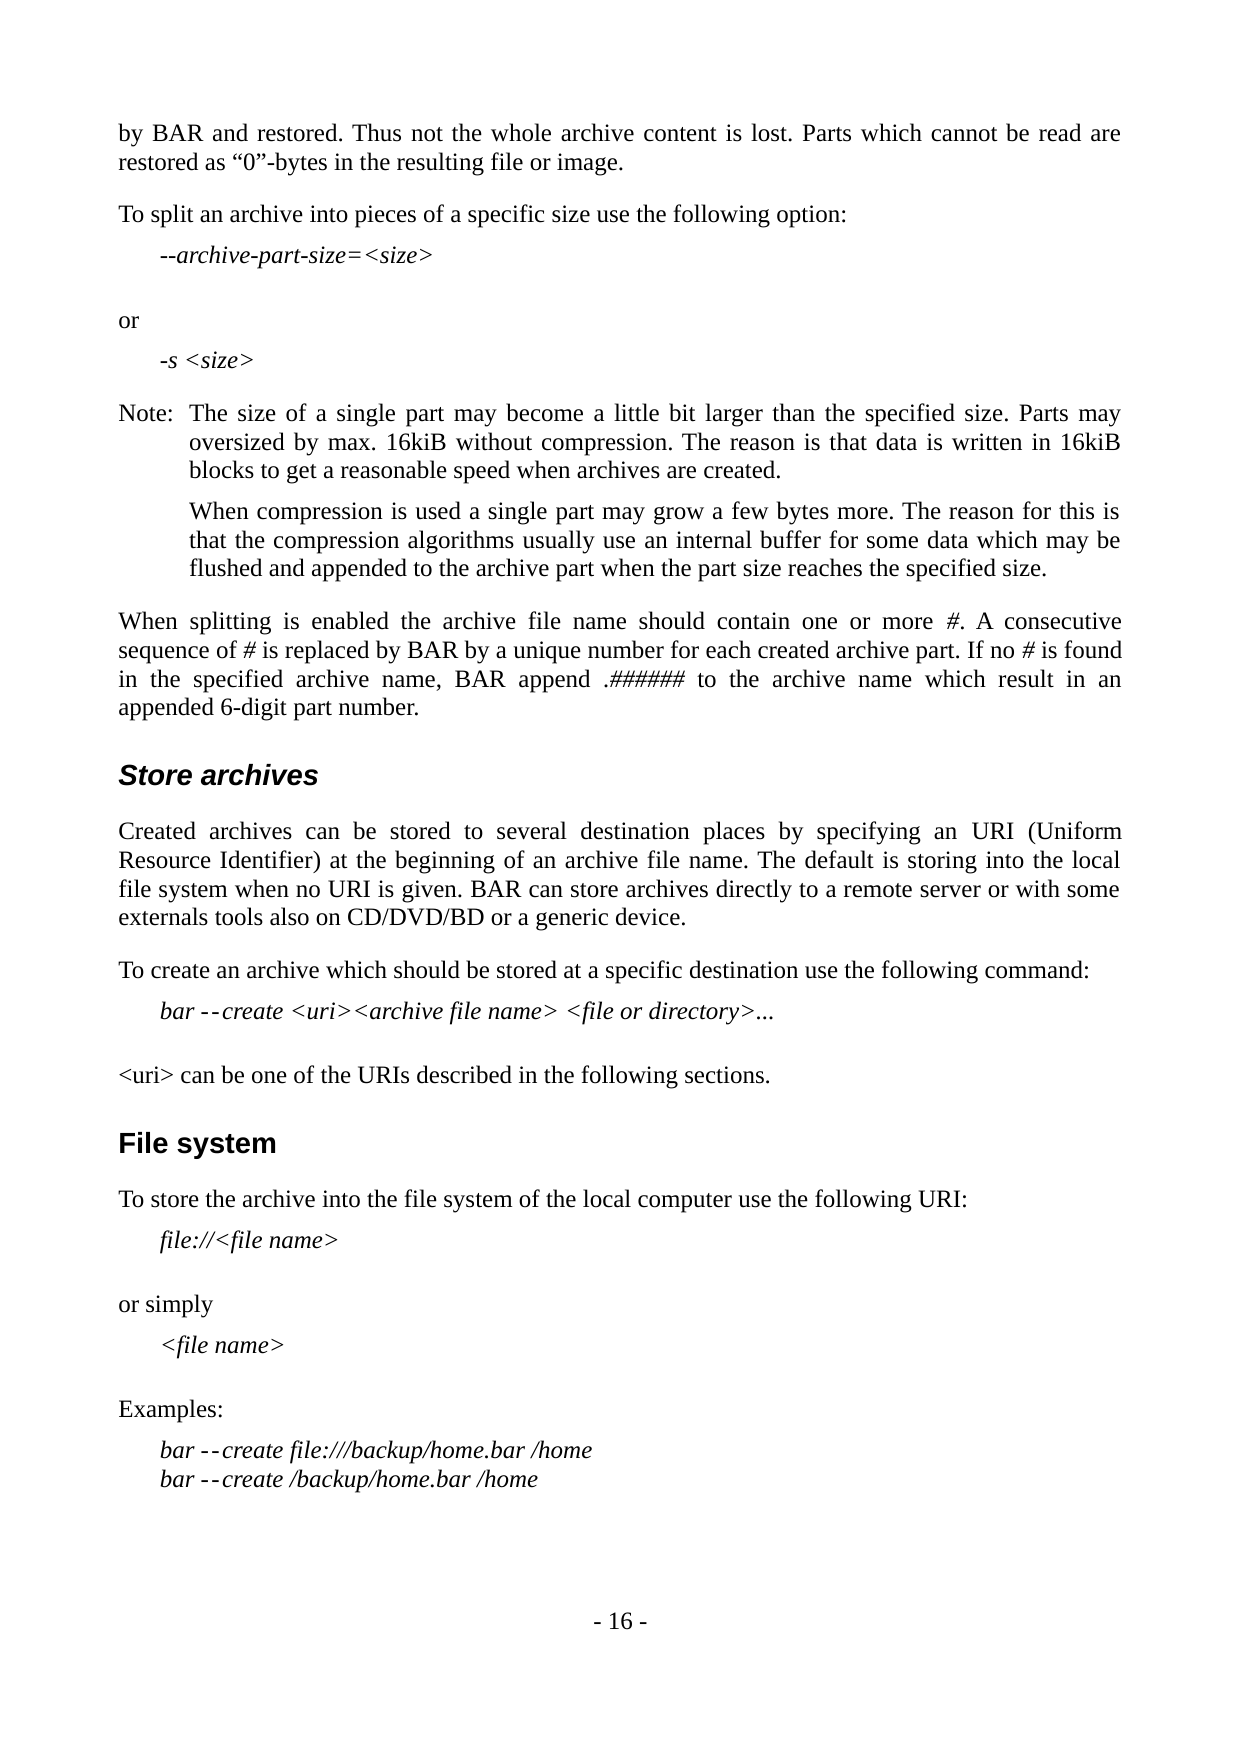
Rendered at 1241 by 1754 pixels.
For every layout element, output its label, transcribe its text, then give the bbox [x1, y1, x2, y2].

text To store the archive into the file system of the local computer use the following URI: [118, 1184, 1122, 1213]
text or [118, 305, 1122, 333]
text file://<file name> [159, 1225, 1122, 1253]
text Note: The size of a single part may become a little bit larger than the specified size. Parts may oversized by max. 16kiB without compression. The reason is that data is written in 16kiB blocks to get a reasonable speed when archives are created. [118, 398, 1122, 484]
text To create an archive which should be stored at a specific destination use the following command: [118, 955, 1122, 984]
text <uri> can be one of the URIs described in the following sections. [118, 1060, 1122, 1089]
text bar ‑‑create <uri><archive file name> <file or directory>... [159, 996, 1122, 1025]
text bar ‑‑create file:///backup/home.bar /home [159, 1435, 1122, 1464]
subtitle Store archives [118, 758, 1122, 792]
text -s <size> [159, 345, 1122, 374]
text <file name> [159, 1330, 1122, 1359]
text When splitting is enabled the archive file name should contain one or more #. A consecutive sequence of # is replaced by BAR by a unique number for each created archive part. If no # is found in the specified archive name, BAR append .###### to the archive name which result in an appended 6-digit part number. [118, 606, 1122, 721]
text Examples: [118, 1394, 1122, 1423]
text or simply [118, 1289, 1122, 1318]
text When compression is used a single part may grow a few bytes more. The reason for this is that the compression algorithms usually use an internal buffer for some data which may be flushed and appended to the archive part when the part size reaches the specified size. [118, 496, 1122, 582]
subtitle File system [118, 1126, 1122, 1159]
text --archive-part-size=<size> [159, 240, 1122, 269]
text bar ‑‑create /backup/home.bar /home [159, 1464, 1122, 1492]
text Created archives can be stored to several destination places by specifying an URI (Uniform Resource Identifier) at the beginning of an archive file name. The default is storing into the local file system when no URI is given. BAR can store archives directly to a remote server or with some externals tools also on CD/DVD/BD or a generic device. [118, 816, 1122, 931]
text by BAR and restored. Thus not the whole archive content is lost. Parts which cannot be read are restored as “0”-bytes in the resulting file or image. [118, 118, 1122, 176]
text To split an archive into pieces of a specific size use the following option: [118, 199, 1122, 228]
